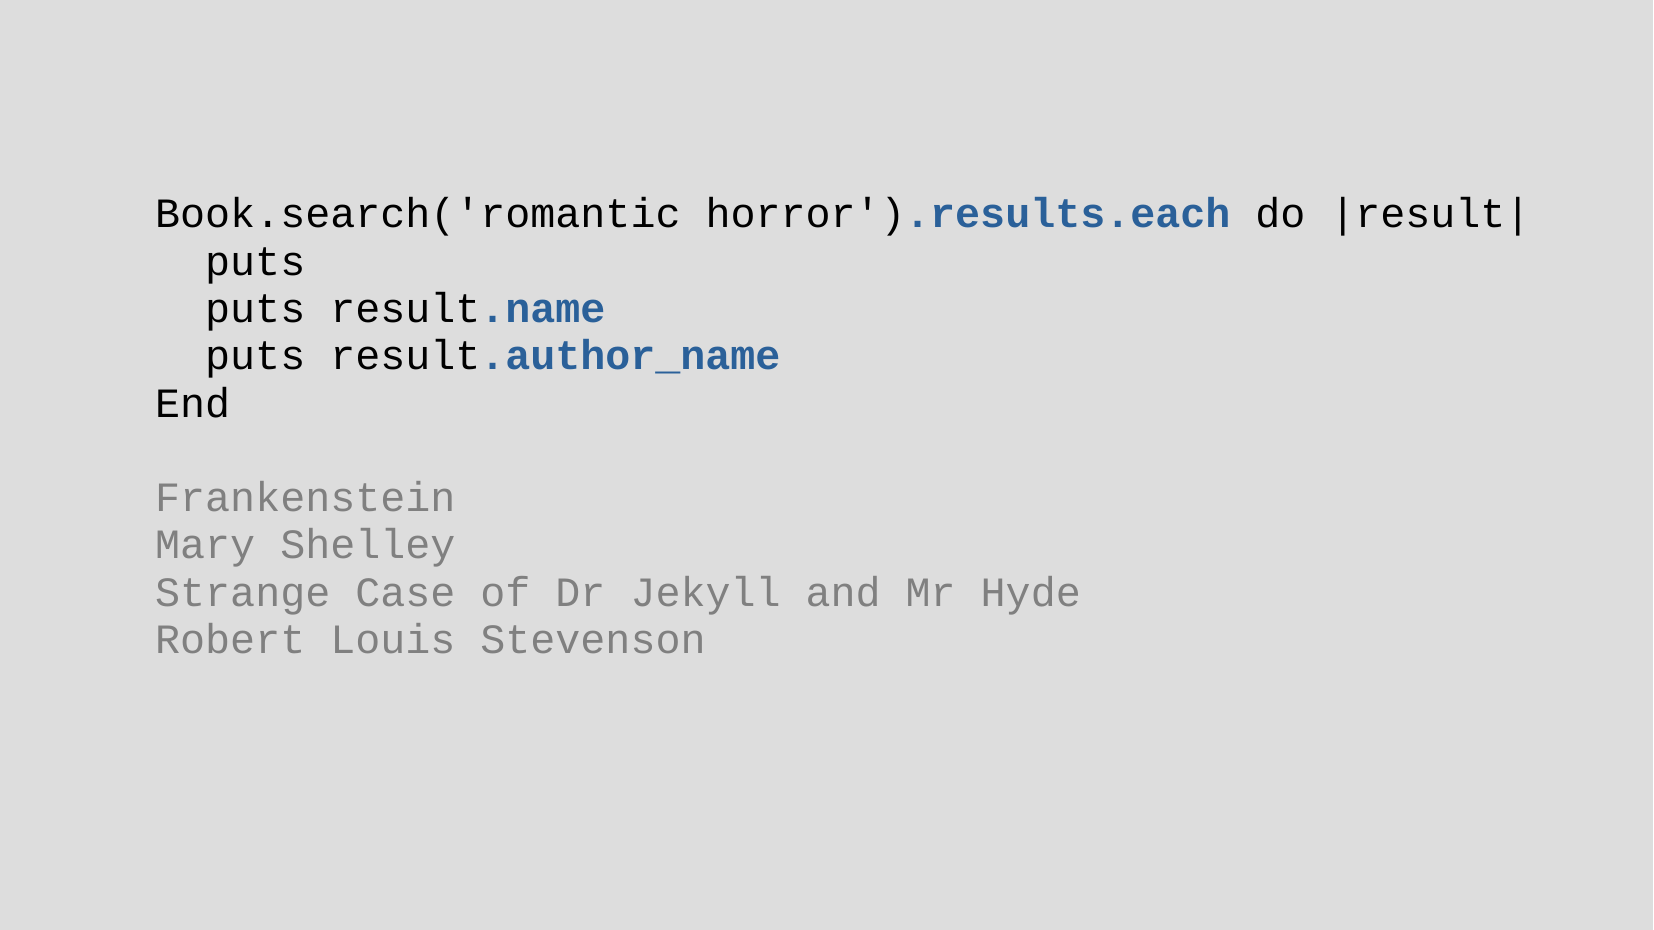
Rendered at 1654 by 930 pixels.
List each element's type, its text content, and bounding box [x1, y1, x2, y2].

text_box Book.search('romantic horror').results.each do |result| puts puts result.name puts result.author_name End Frankenstein Mary Shelley Strange Case of Dr Jekyll and Mr Hyde Robert Louis Stevenson [140, 185, 1581, 796]
